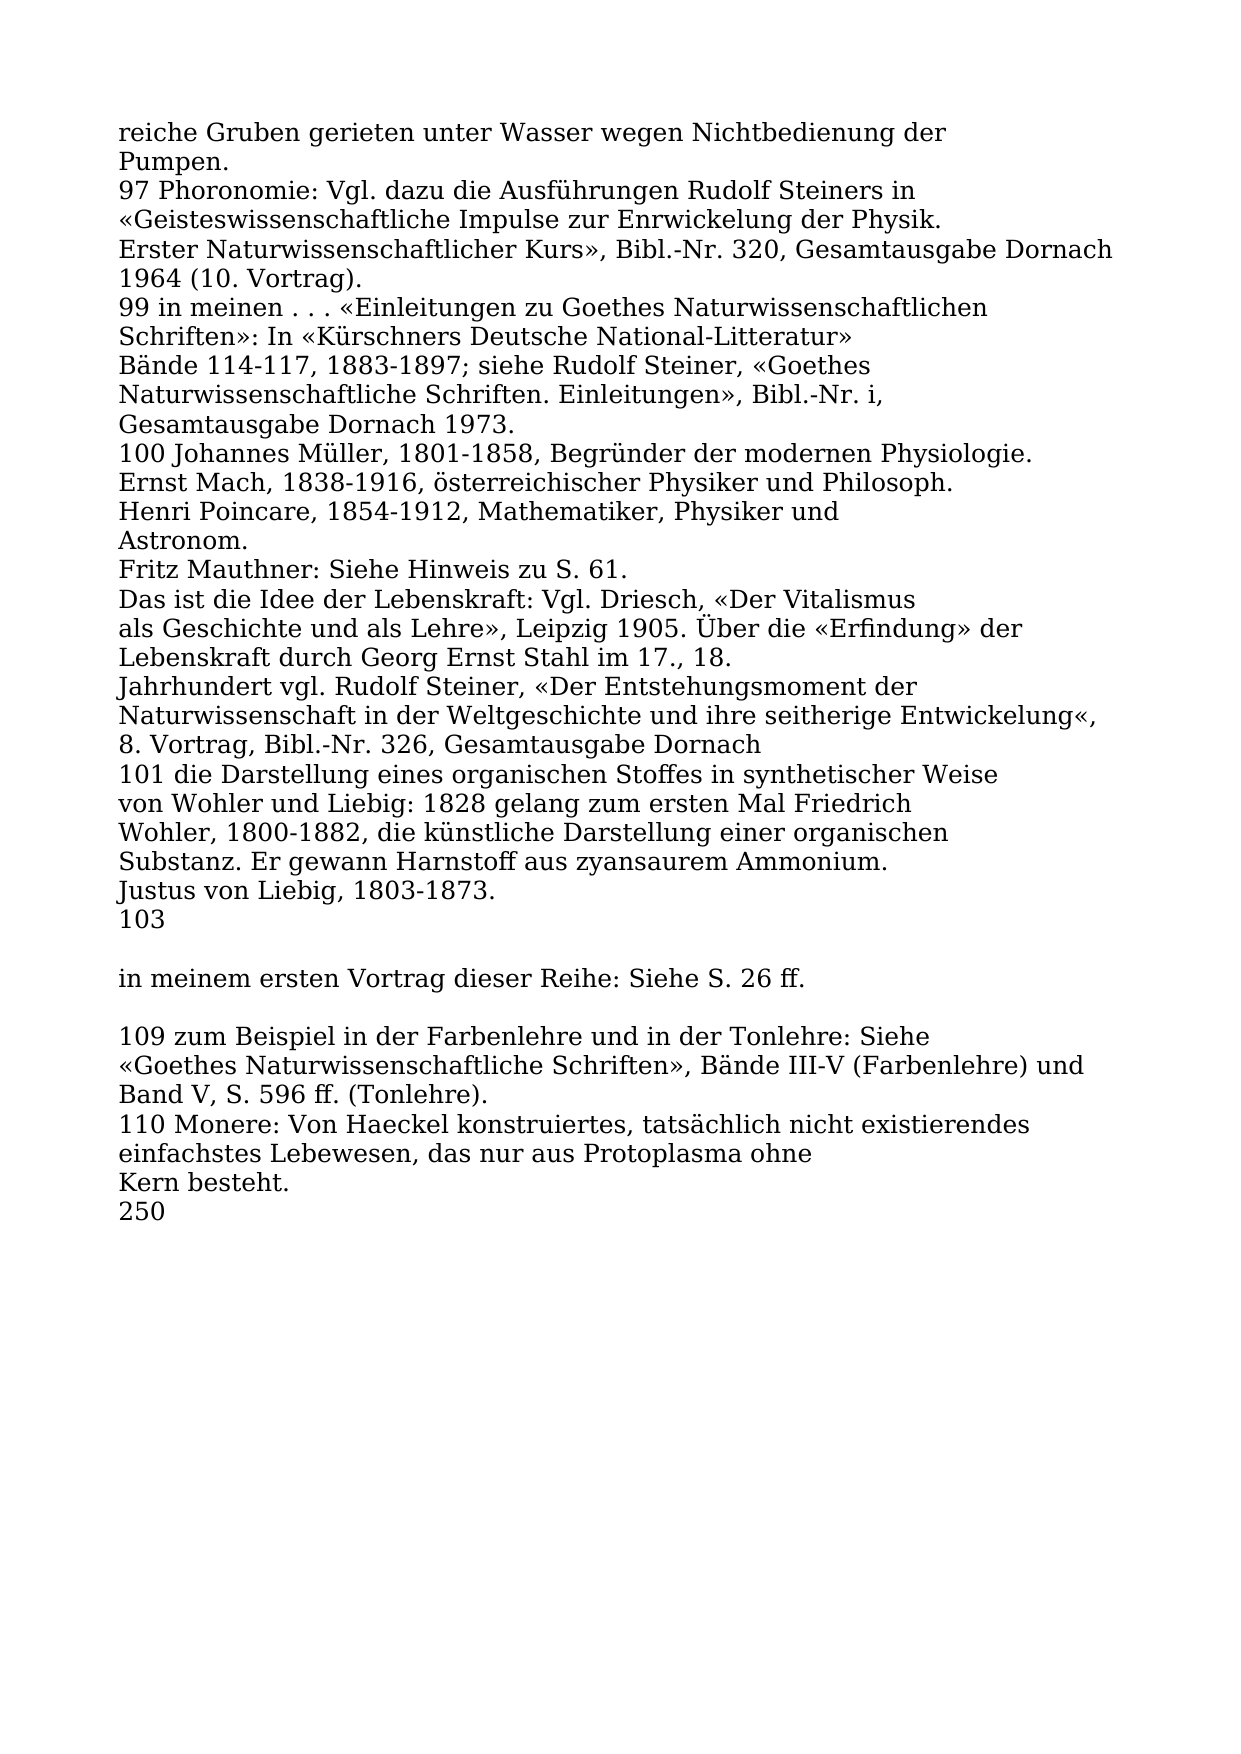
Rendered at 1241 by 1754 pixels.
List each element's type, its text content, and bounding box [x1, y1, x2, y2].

text Justus von Liebig, 1803-1873. [118, 876, 1122, 906]
text Gesamtausgabe Dornach 1973. [118, 410, 1122, 439]
text Astronom. [118, 526, 1122, 556]
text 99 in meinen . . . «Einleitungen zu Goethes Naturwissenschaftlichen [118, 293, 1122, 322]
text 109 zum Beispiel in der Farbenlehre und in der Tonlehre: Siehe [118, 1022, 1122, 1051]
text Naturwissenschaft in der Weltgeschichte und ihre seitherige Entwickelung«, 8. Vortrag, Bibl.-Nr. 326, Gesamtausgabe Dornach [118, 701, 1122, 760]
text 110 Monere: Von Haeckel konstruiertes, tatsächlich nicht existierendes einfachstes Lebewesen, das nur aus Protoplasma ohne [118, 1110, 1122, 1168]
text Bände 114-117, 1883-1897; siehe Rudolf Steiner, «Goethes [118, 351, 1122, 381]
text 250 [118, 1197, 1122, 1226]
text Schriften»: In «Kürschners Deutsche National-Litteratur» [118, 322, 1122, 351]
text Kern besteht. [118, 1168, 1122, 1197]
text 97 Phoronomie: Vgl. dazu die Ausführungen Rudolf Steiners in [118, 176, 1122, 206]
text 103 [118, 906, 1122, 935]
text 101 die Darstellung eines organischen Stoffes in synthetischer Weise [118, 760, 1122, 789]
text von Wohler und Liebig: 1828 gelang zum ersten Mal Friedrich [118, 789, 1122, 818]
text Wohler, 1800-1882, die künstliche Darstellung einer organischen [118, 818, 1122, 847]
text Ernst Mach, 1838-1916, österreichischer Physiker und Philosoph. [118, 468, 1122, 497]
text Jahrhundert vgl. Rudolf Steiner, «Der Entstehungsmoment der [118, 672, 1122, 701]
text als Geschichte und als Lehre», Leipzig 1905. Über die «Erfindung» der Lebenskraft durch Georg Ernst Stahl im 17., 18. [118, 614, 1122, 672]
text «Geisteswissenschaftliche Impulse zur Enrwickelung der Physik. [118, 206, 1122, 235]
text 100 Johannes Müller, 1801-1858, Begründer der modernen Physiologie. [118, 439, 1122, 468]
text Pumpen. [118, 147, 1122, 176]
text Erster Naturwissenschaftlicher Kurs», Bibl.-Nr. 320, Gesamtausgabe Dornach 1964 (10. Vortrag). [118, 235, 1122, 293]
text «Goethes Naturwissenschaftliche Schriften», Bände III-V (Farbenlehre) und Band V, S. 596 ff. (Tonlehre). [118, 1051, 1122, 1110]
text Fritz Mauthner: Siehe Hinweis zu S. 61. [118, 556, 1122, 585]
text Substanz. Er gewann Harnstoff aus zyansaurem Ammonium. [118, 847, 1122, 876]
text reiche Gruben gerieten unter Wasser wegen Nichtbedienung der [118, 118, 1122, 147]
text Naturwissenschaftliche Schriften. Einleitungen», Bibl.-Nr. i, [118, 381, 1122, 410]
text Das ist die Idee der Lebenskraft: Vgl. Driesch, «Der Vitalismus [118, 585, 1122, 614]
text Henri Poincare, 1854-1912, Mathematiker, Physiker und [118, 497, 1122, 526]
text in meinem ersten Vortrag dieser Reihe: Siehe S. 26 ff. [118, 964, 1122, 993]
